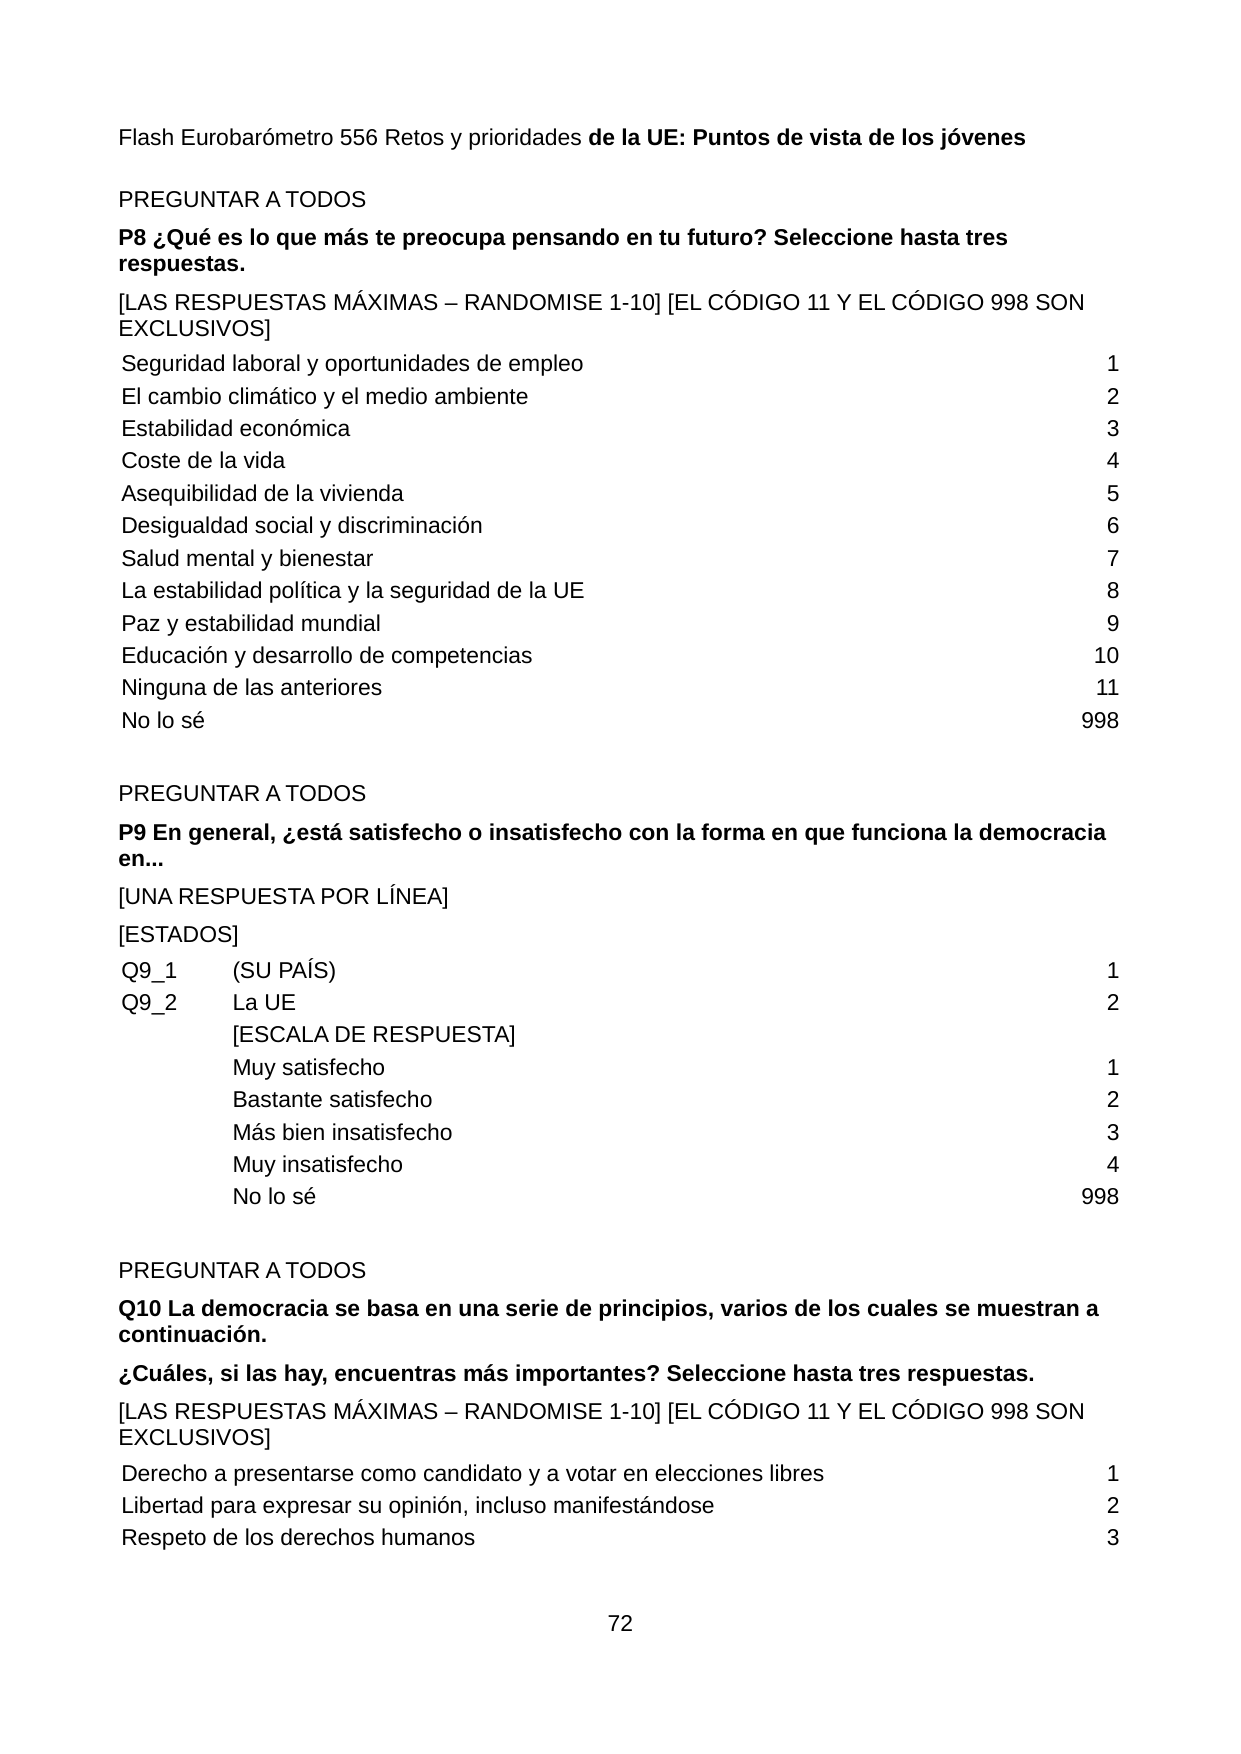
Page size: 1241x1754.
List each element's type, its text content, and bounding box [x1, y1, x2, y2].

text PREGUNTAR A TODOS [118, 1257, 1122, 1283]
table_cell Muy insatisfecho [229, 1148, 998, 1180]
table_cell 4 [999, 1148, 1122, 1180]
text P9 En general, ¿está satisfecho o insatisfecho con la forma en que funciona la democracia en... [118, 818, 1122, 871]
table_cell 5 [986, 477, 1122, 509]
table_cell [999, 1018, 1122, 1051]
table_header Derecho a presentarse como candidato y a votar en elecciones libres [118, 1457, 986, 1489]
table_cell 7 [986, 542, 1122, 574]
table_cell 4 [986, 445, 1122, 477]
table_cell 9 [986, 606, 1122, 639]
table_cell Estabilidad económica [118, 412, 986, 444]
table_cell [118, 1148, 229, 1180]
table_cell Coste de la vida [118, 445, 986, 477]
table_cell 1 [999, 1051, 1122, 1083]
table_cell [118, 1083, 229, 1116]
table_cell No lo sé [229, 1180, 998, 1213]
table_cell Educación y desarrollo de competencias [118, 639, 986, 671]
table_cell [118, 1180, 229, 1213]
table_header Seguridad laboral y oportunidades de empleo [118, 347, 986, 380]
table_cell 998 [999, 1180, 1122, 1213]
table_cell Desigualdad social y discriminación [118, 509, 986, 542]
table_cell No lo sé [118, 704, 986, 736]
table_cell 3 [986, 1521, 1122, 1554]
table_cell 8 [986, 574, 1122, 606]
table_cell [118, 1116, 229, 1148]
table_header 1 [986, 347, 1122, 380]
table_cell Q9_2 [118, 986, 229, 1018]
text P8 ¿Qué es lo que más te preocupa pensando en tu futuro? Seleccione hasta tres respuestas. [118, 224, 1122, 277]
table_cell Libertad para expresar su opinión, incluso manifestándose [118, 1489, 986, 1521]
table_cell 2 [999, 986, 1122, 1018]
table_cell 11 [986, 671, 1122, 704]
table_cell 2 [986, 380, 1122, 412]
table_cell [118, 1018, 229, 1051]
table_cell 3 [999, 1116, 1122, 1148]
table_cell 2 [986, 1489, 1122, 1521]
table_cell El cambio climático y el medio ambiente [118, 380, 986, 412]
text [LAS RESPUESTAS MÁXIMAS – RANDOMISE 1-10] [EL CÓDIGO 11 Y EL CÓDIGO 998 SON EXCLUSIVOS] [118, 1398, 1122, 1451]
text [ESTADOS] [118, 921, 1122, 948]
table_cell Muy satisfecho [229, 1051, 998, 1083]
table_cell 998 [986, 704, 1122, 736]
table_cell Salud mental y bienestar [118, 542, 986, 574]
table_cell 2 [999, 1083, 1122, 1116]
table_cell La UE [229, 986, 998, 1018]
table_cell 6 [986, 509, 1122, 542]
table_header 1 [999, 954, 1122, 986]
text [LAS RESPUESTAS MÁXIMAS – RANDOMISE 1-10] [EL CÓDIGO 11 Y EL CÓDIGO 998 SON EXCLUSIVOS] [118, 289, 1122, 341]
table_cell Ninguna de las anteriores [118, 671, 986, 704]
table_header (SU PAÍS) [229, 954, 998, 986]
table_cell Paz y estabilidad mundial [118, 606, 986, 639]
table_cell Más bien insatisfecho [229, 1116, 998, 1148]
table_cell Bastante satisfecho [229, 1083, 998, 1116]
table_cell 10 [986, 639, 1122, 671]
text PREGUNTAR A TODOS [118, 780, 1122, 807]
table_cell [ESCALA DE RESPUESTA] [229, 1018, 998, 1051]
table_cell La estabilidad política y la seguridad de la UE [118, 574, 986, 606]
text [UNA RESPUESTA POR LÍNEA] [118, 883, 1122, 909]
table_header 1 [986, 1457, 1122, 1489]
table_cell 3 [986, 412, 1122, 444]
text ¿Cuáles, si las hay, encuentras más importantes? Seleccione hasta tres respuestas. [118, 1360, 1122, 1386]
table_cell [118, 1051, 229, 1083]
table_header Q9_1 [118, 954, 229, 986]
table_cell Asequibilidad de la vivienda [118, 477, 986, 509]
text Q10 La democracia se basa en una serie de principios, varios de los cuales se muestran a continuación. [118, 1295, 1122, 1348]
table_cell Respeto de los derechos humanos [118, 1521, 986, 1554]
text PREGUNTAR A TODOS [118, 186, 1122, 212]
